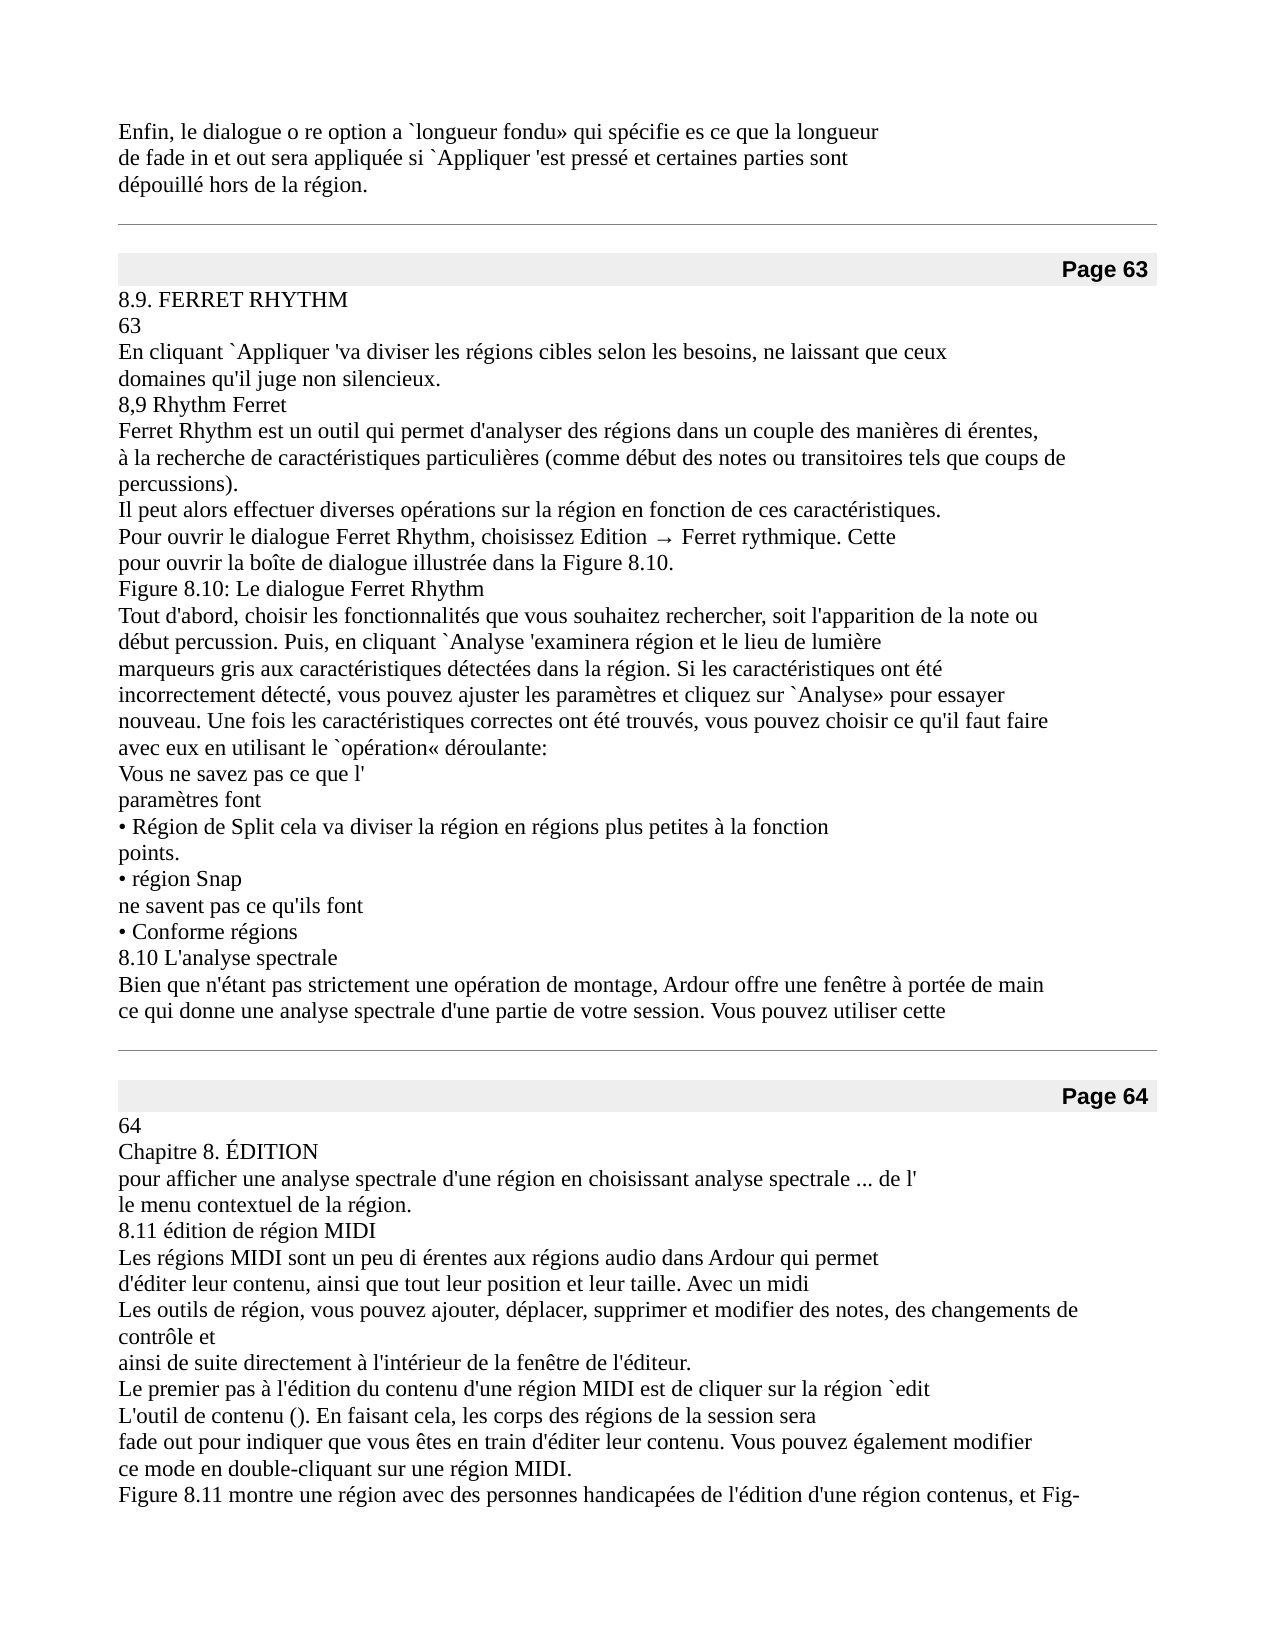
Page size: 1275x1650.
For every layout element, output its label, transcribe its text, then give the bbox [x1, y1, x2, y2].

text 8,9 Rhythm Ferret [118, 391, 1157, 417]
text pour afficher une analyse spectrale d'une région en choisissant analyse spectrale ... de l' [118, 1165, 1157, 1191]
text de fade in et out sera appliquée si `Appliquer 'est pressé et certaines parties sont [118, 144, 1157, 171]
text Le premier pas à l'édition du contenu d'une région MIDI est de cliquer sur la région `edit [118, 1376, 1157, 1402]
text Figure 8.11 montre une région avec des personnes handicapées de l'édition d'une région contenus, et Fig- [118, 1481, 1157, 1507]
text Pour ouvrir le dialogue Ferret Rhythm, choisissez Edition → Ferret rythmique. Cette [118, 523, 1157, 549]
text début percussion. Puis, en cliquant `Analyse 'examinera région et le lieu de lumière [118, 628, 1157, 654]
text dépouillé hors de la région. [118, 171, 1157, 197]
text Vous ne savez pas ce que l' [118, 760, 1157, 786]
text le menu contextuel de la région. [118, 1191, 1157, 1217]
text Enfin, le dialogue o re option a `longueur fondu» qui spécifie es ce que la longueur [118, 118, 1157, 144]
text Chapitre 8. ÉDITION [118, 1138, 1157, 1165]
text L'outil de contenu (). En faisant cela, les corps des régions de la session sera [118, 1402, 1157, 1428]
text Les régions MIDI sont un peu di érentes aux régions audio dans Ardour qui permet [118, 1244, 1157, 1270]
text ce qui donne une analyse spectrale d'une partie de votre session. Vous pouvez utiliser cette [118, 997, 1157, 1023]
text incorrectement détecté, vous pouvez ajuster les paramètres et cliquez sur `Analyse» pour essayer [118, 681, 1157, 707]
text nouveau. Une fois les caractéristiques correctes ont été trouvés, vous pouvez choisir ce qu'il faut faire [118, 707, 1157, 734]
text 63 [118, 312, 1157, 338]
text points. [118, 839, 1157, 865]
text 64 [118, 1112, 1157, 1138]
text Ferret Rhythm est un outil qui permet d'analyser des régions dans un couple des manières di érentes, [118, 417, 1157, 444]
text d'éditer leur contenu, ainsi que tout leur position et leur taille. Avec un midi [118, 1270, 1157, 1296]
text domaines qu'il juge non silencieux. [118, 365, 1157, 391]
text 8.10 L'analyse spectrale [118, 944, 1157, 971]
text Tout d'abord, choisir les fonctionnalités que vous souhaitez rechercher, soit l'apparition de la note ou [118, 602, 1157, 628]
text ce mode en double-cliquant sur une région MIDI. [118, 1454, 1157, 1481]
table_header Page 63 [118, 253, 1157, 286]
text 8.11 édition de région MIDI [118, 1217, 1157, 1244]
table_header Page 64 [118, 1080, 1157, 1112]
text ainsi de suite directement à l'intérieur de la fenêtre de l'éditeur. [118, 1349, 1157, 1376]
text pour ouvrir la boîte de dialogue illustrée dans la Figure 8.10. [118, 549, 1157, 576]
text 8.9. FERRET RHYTHM [118, 286, 1157, 312]
text • Région de Split cela va diviser la région en régions plus petites à la fonction [118, 813, 1157, 839]
text En cliquant `Appliquer 'va diviser les régions cibles selon les besoins, ne laissant que ceux [118, 338, 1157, 365]
text • Conforme régions [118, 918, 1157, 944]
text Figure 8.10: Le dialogue Ferret Rhythm [118, 576, 1157, 602]
text ne savent pas ce qu'ils font [118, 892, 1157, 918]
text Les outils de région, vous pouvez ajouter, déplacer, supprimer et modifier des notes, des changements de contrôle et [118, 1296, 1157, 1349]
text fade out pour indiquer que vous êtes en train d'éditer leur contenu. Vous pouvez également modifier [118, 1428, 1157, 1454]
text avec eux en utilisant le `opération« déroulante: [118, 734, 1157, 760]
text marqueurs gris aux caractéristiques détectées dans la région. Si les caractéristiques ont été [118, 654, 1157, 681]
text à la recherche de caractéristiques particulières (comme début des notes ou transitoires tels que coups de percussions). [118, 444, 1157, 496]
text Bien que n'étant pas strictement une opération de montage, Ardour offre une fenêtre à portée de main [118, 971, 1157, 997]
text • région Snap [118, 865, 1157, 892]
text Il peut alors effectuer diverses opérations sur la région en fonction de ces caractéristiques. [118, 496, 1157, 523]
text paramètres font [118, 786, 1157, 813]
